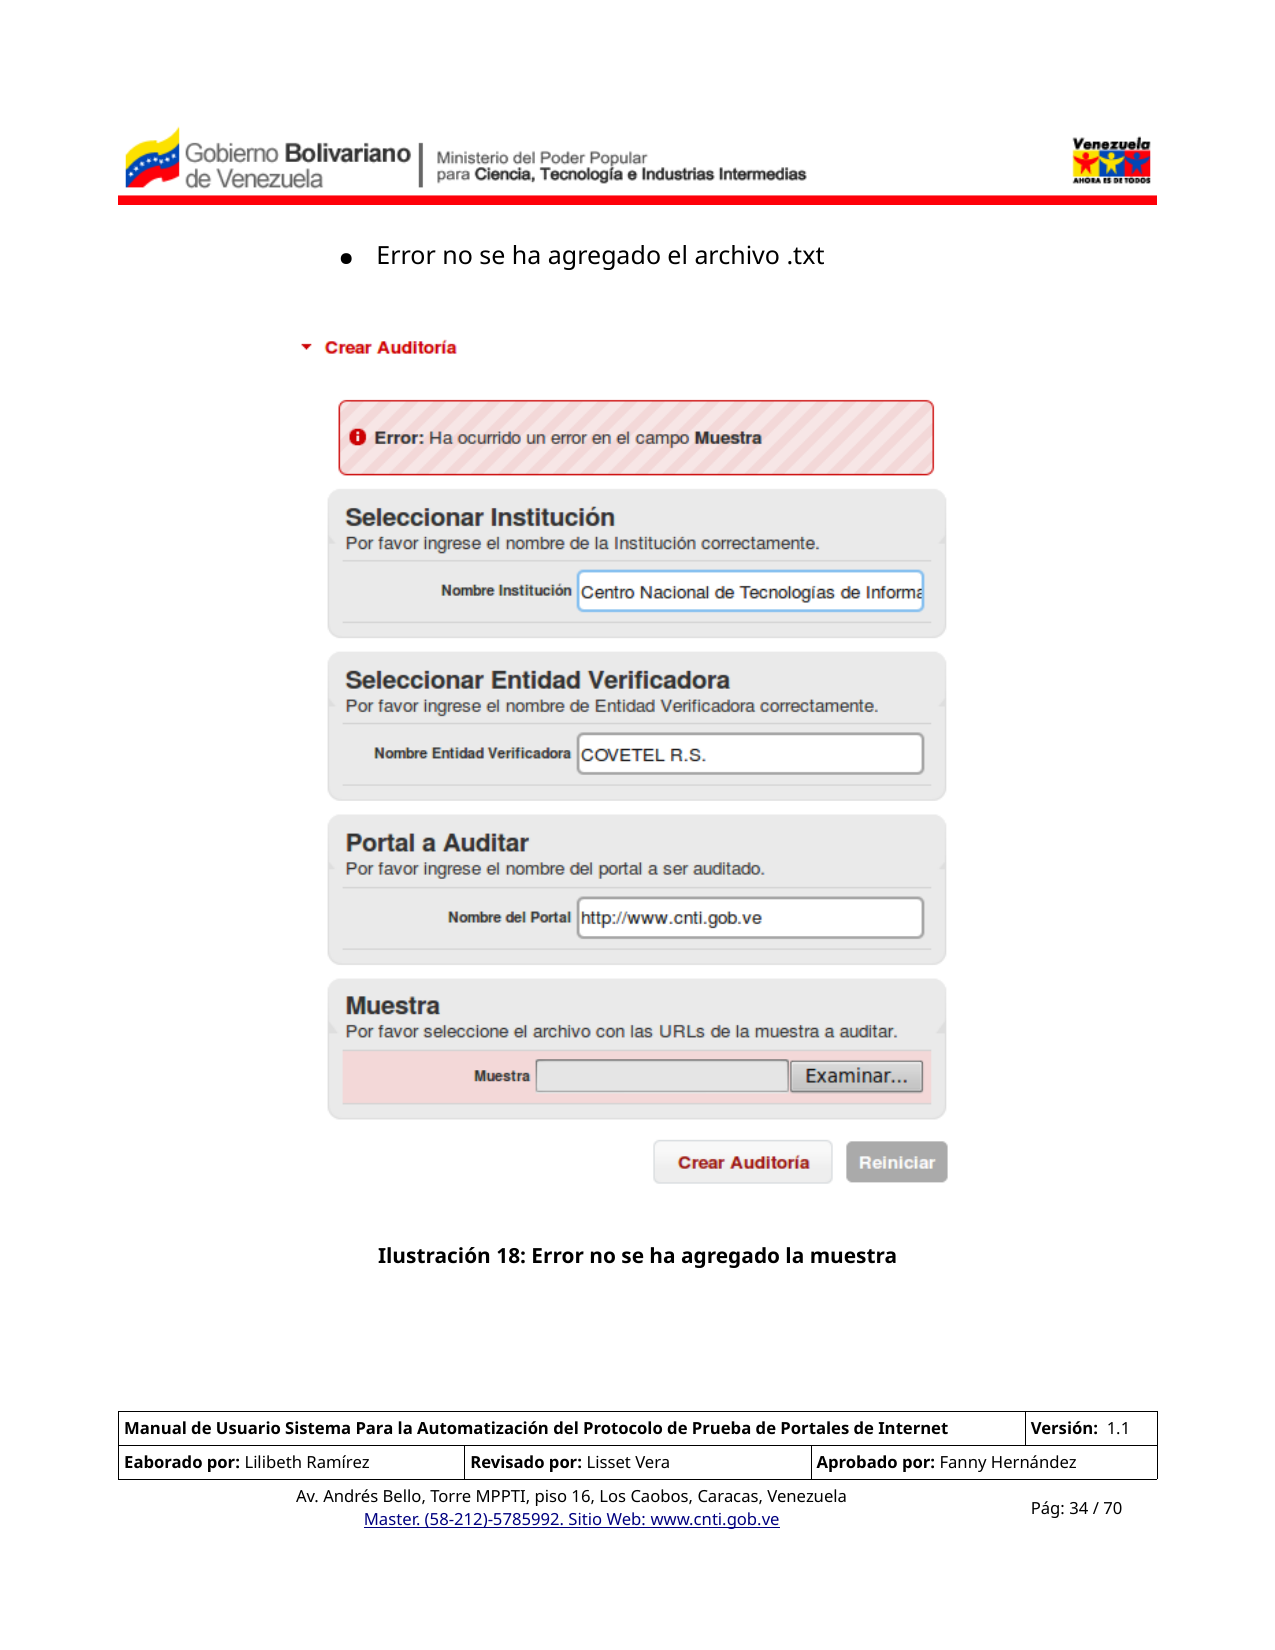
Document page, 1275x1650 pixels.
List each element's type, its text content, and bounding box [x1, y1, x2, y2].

picture [295, 336, 956, 1188]
list Error no se ha agregado el archivo .txt [339, 238, 1098, 272]
text Ilustración 18: Error no se ha agregado la muestra [281, 1241, 994, 1269]
picture [118, 119, 1157, 205]
